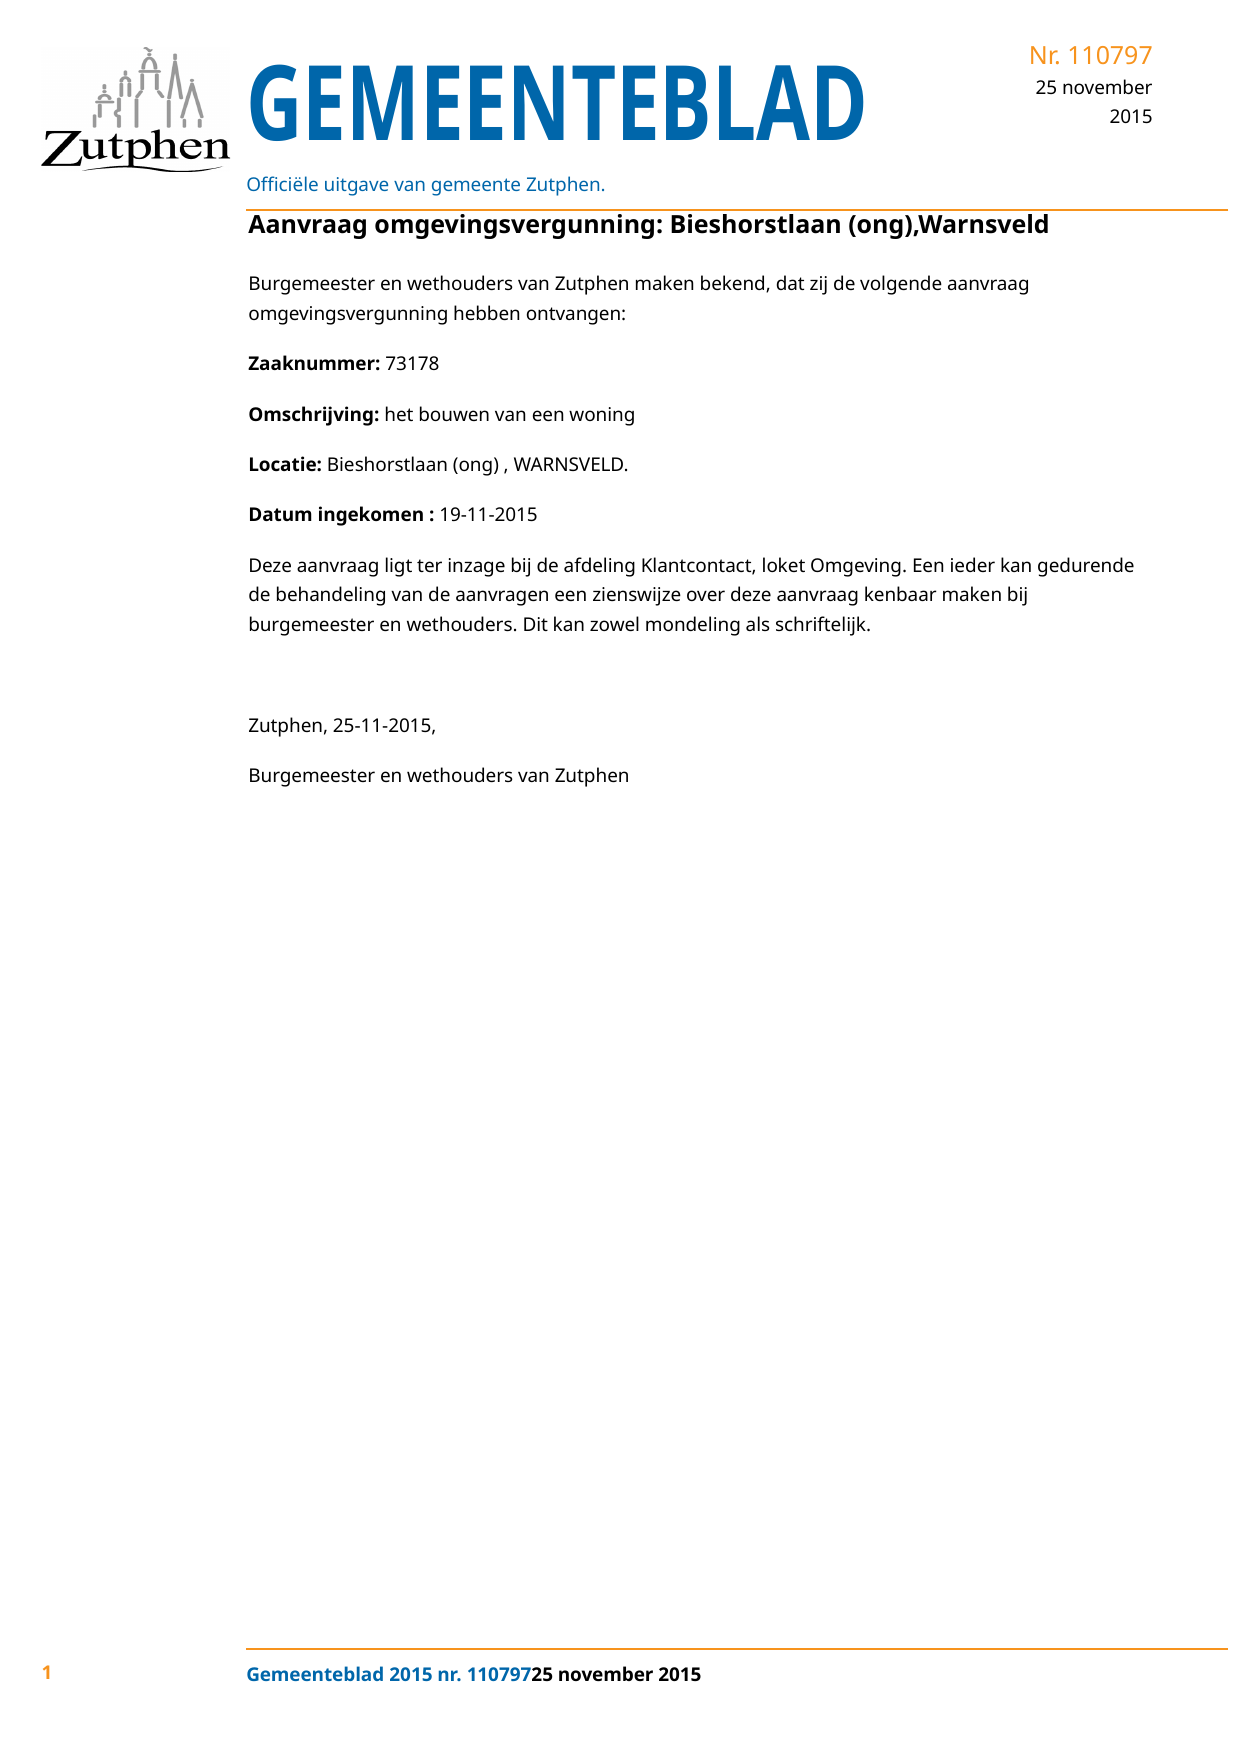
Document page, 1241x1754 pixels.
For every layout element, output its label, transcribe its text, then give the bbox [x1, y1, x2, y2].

text Aanvraag omgevingsvergunning: Bieshorstlaan (ong),Warnsveld [248, 211, 1152, 241]
picture [41, 47, 231, 172]
text Datum ingekomen : 19-11-2015 [248, 502, 1152, 527]
text Zutphen, 25-11-2015, [248, 712, 1152, 738]
text Burgemeester en wethouders van Zutphen maken bekend, dat zij de volgende aanvraag omgevingsvergunning hebben ontvangen: [248, 270, 1152, 326]
text Omschrijving: het bouwen van een woning [248, 401, 1152, 426]
text Burgemeester en wethouders van Zutphen [248, 762, 1152, 788]
text Zaaknummer: 73178 [248, 350, 1152, 376]
text Locatie: Bieshorstlaan (ong) , WARNSVELD. [248, 451, 1152, 477]
text Deze aanvraag ligt ter inzage bij de afdeling Klantcontact, loket Omgeving. Een ieder kan gedurende de behandeling van de aanvragen een zienswijze over deze aanvraag kenbaar maken bij burgemeester en wethouders. Dit kan zowel mondeling als schriftelijk. [248, 552, 1152, 637]
